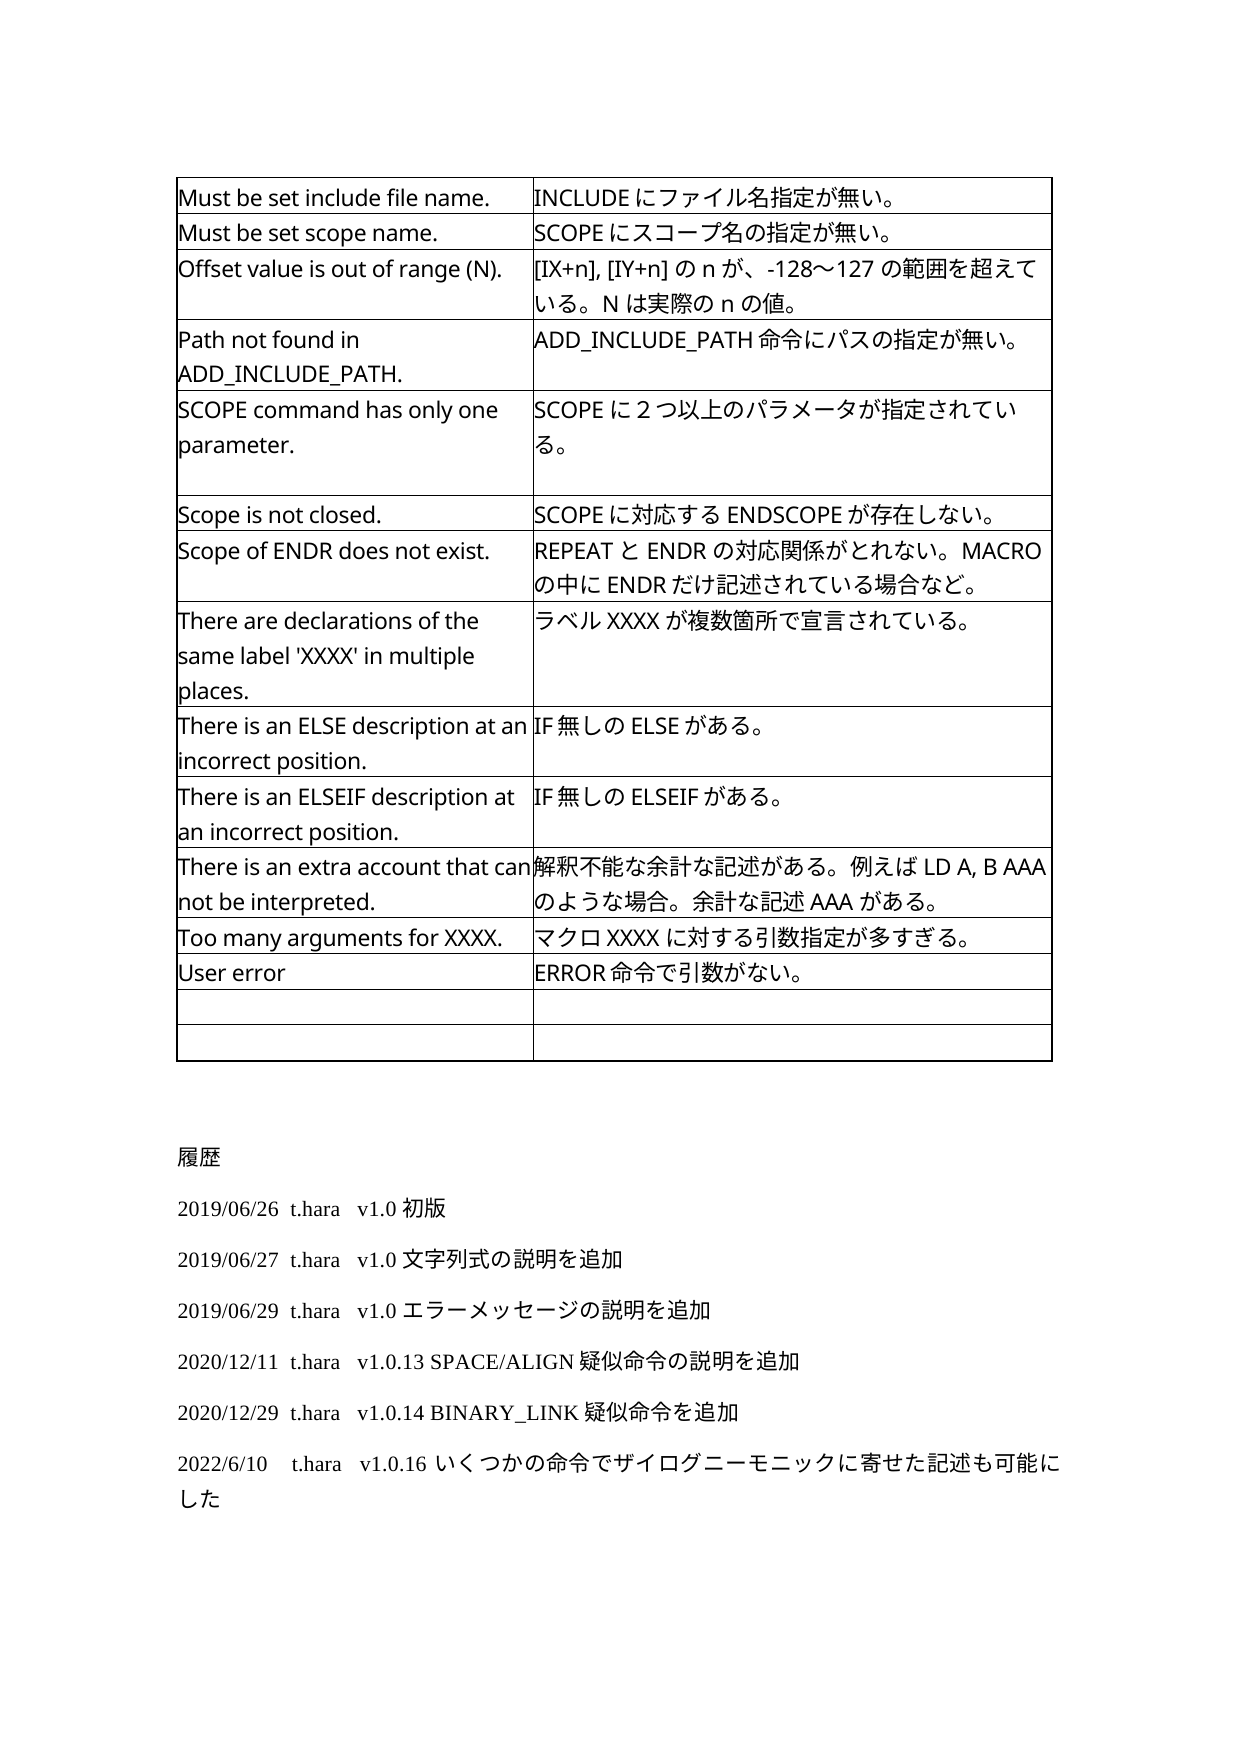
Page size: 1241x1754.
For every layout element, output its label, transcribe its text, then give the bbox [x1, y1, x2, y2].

table_cell [534, 990, 1051, 1024]
table_cell ADD_INCLUDE_PATH命令にパスの指定が無い。 [534, 320, 1051, 389]
table_cell SCOPEにスコープ名の指定が無い。 [534, 214, 1051, 249]
table_cell REPEAT と ENDR の対応関係がとれない。MACROの中にENDRだけ記述されている場合など。 [534, 531, 1051, 601]
table_cell マクロXXXX に対する引数指定が多すぎる。 [534, 918, 1051, 953]
table_cell There is an ELSEIF description at an incorrect position. [178, 777, 533, 847]
table_cell There are declarations of the same label 'XXXX' in multiple places. [178, 602, 533, 706]
table_cell There is an extra account that can not be interpreted. [178, 848, 533, 917]
table_cell [178, 1025, 533, 1060]
table_cell Path not found in ADD_INCLUDE_PATH. [178, 320, 533, 389]
table_cell [178, 990, 533, 1024]
table_cell SCOPEに対応するENDSCOPEが存在しない。 [534, 496, 1051, 530]
table_cell Must be set scope name. [178, 214, 533, 249]
table_cell INCLUDEにファイル名指定が無い。 [534, 178, 1051, 213]
text 2022/6/10 t.hara v1.0.16 いくつかの命令でザイログニーモニックに寄せた記述も可能にした [177, 1446, 1063, 1514]
text 2019/06/26 t.hara v1.0 初版 [177, 1191, 1063, 1223]
table_cell 解釈不能な余計な記述がある。例えば LD A, B AAA のような場合。余計な記述 AAA がある。 [534, 848, 1051, 917]
table_cell IF無しのELSEIFがある。 [534, 777, 1051, 847]
table_cell User error [178, 954, 533, 988]
table_cell ラベル XXXX が複数箇所で宣言されている。 [534, 602, 1051, 706]
table_cell [IX+n], [IY+n] の n が、-128～127 の範囲を超えている。N は実際の n の値。 [534, 250, 1051, 319]
table_cell Too many arguments for XXXX. [178, 918, 533, 953]
table_cell [534, 1025, 1051, 1060]
table_cell Scope of ENDR does not exist. [178, 531, 533, 601]
text 履歴 [177, 1140, 1063, 1172]
table_cell SCOPE command has only one parameter. [178, 391, 533, 494]
text 2020/12/29 t.hara v1.0.14 BINARY_LINK疑似命令を追加 [177, 1395, 1063, 1427]
table_cell Scope is not closed. [178, 496, 533, 530]
table_cell ERROR命令で引数がない。 [534, 954, 1051, 988]
table_cell SCOPE に２つ以上のパラメータが指定されている。 [534, 391, 1051, 494]
table_cell Must be set include file name. [178, 178, 533, 213]
table_cell Offset value is out of range (N). [178, 250, 533, 319]
table_cell IF無しのELSEがある。 [534, 707, 1051, 776]
table_cell There is an ELSE description at an incorrect position. [178, 707, 533, 776]
text 2020/12/11 t.hara v1.0.13 SPACE/ALIGN疑似命令の説明を追加 [177, 1344, 1063, 1376]
text 2019/06/27 t.hara v1.0 文字列式の説明を追加 [177, 1242, 1063, 1274]
text 2019/06/29 t.hara v1.0 エラーメッセージの説明を追加 [177, 1293, 1063, 1325]
